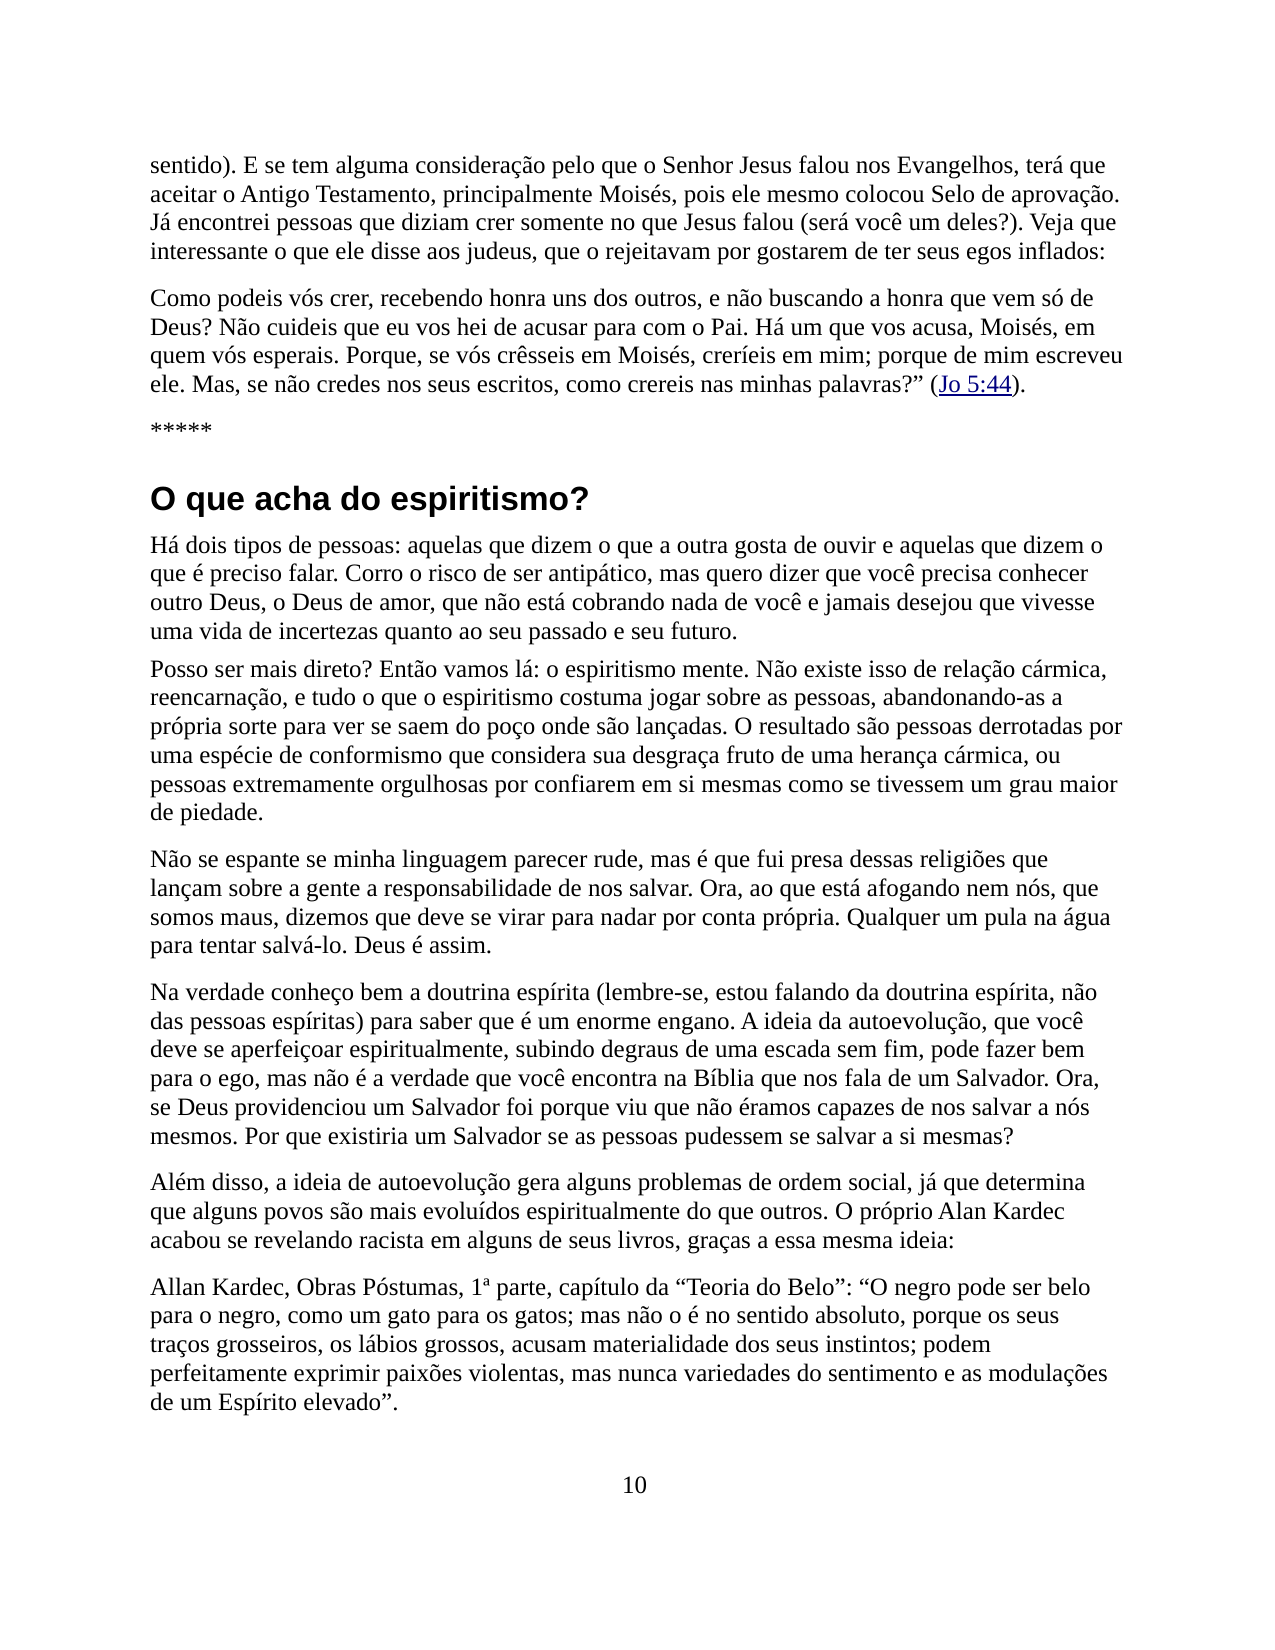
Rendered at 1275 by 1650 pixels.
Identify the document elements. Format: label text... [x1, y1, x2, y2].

text Allan Kardec, Obras Póstumas, 1ª parte, capítulo da “Teoria do Belo”: “O negro pode ser belo para o negro, como um gato para os gatos; mas não o é no sentido absoluto, porque os seus traços grosseiros, os lábios grossos, acusam materialidade dos seus instintos; podem perfeitamente exprimir paixões violentas, mas nunca variedades do sentimento e as modulações de um Espírito elevado”. [150, 1272, 1125, 1415]
text Além disso, a ideia de autoevolução gera alguns problemas de ordem social, já que determina que alguns povos são mais evoluídos espiritualmente do que outros. O próprio Alan Kardec acabou se revelando racista em alguns de seus livros, graças a essa mesma ideia: [150, 1167, 1125, 1254]
text Como podeis vós crer, recebendo honra uns dos outros, e não buscando a honra que vem só de Deus? Não cuideis que eu vos hei de acusar para com o Pai. Há um que vos acusa, Moisés, em quem vós esperais. Porque, se vós crêsseis em Moisés, creríeis em mim; porque de mim escreveu ele. Mas, se não credes nos seus escritos, como crereis nas minhas palavras?” (Jo 5:44). [150, 283, 1125, 398]
text Não se espante se minha linguagem parecer rude, mas é que fui presa dessas religiões que lançam sobre a gente a responsabilidade de nos salvar. Ora, ao que está afogando nem nós, que somos maus, dizemos que deve se virar para nadar por conta própria. Qualquer um pula na água para tentar salvá-lo. Deus é assim. [150, 844, 1125, 959]
subtitle O que acha do espiritismo? [150, 478, 1125, 517]
text sentido). E se tem alguma consideração pelo que o Senhor Jesus falou nos Evangelhos, terá que aceitar o Antigo Testamento, principalmente Moisés, pois ele mesmo colocou Selo de aprovação. Já encontrei pessoas que diziam crer somente no que Jesus falou (será você um deles?). Veja que interessante o que ele disse aos judeus, que o rejeitavam por gostarem de ter seus egos inflados: [150, 150, 1125, 265]
text Na verdade conheço bem a doutrina espírita (lembre-se, estou falando da doutrina espírita, não das pessoas espíritas) para saber que é um enorme engano. A ideia da autoevolução, que você deve se aperfeiçoar espiritualmente, subindo degraus de uma escada sem fim, pode fazer bem para o ego, mas não é a verdade que você encontra na Bíblia que nos fala de um Salvador. Ora, se Deus providenciou um Salvador foi porque viu que não éramos capazes de nos salvar a nós mesmos. Por que existiria um Salvador se as pessoas pudessem se salvar a si mesmas? [150, 977, 1125, 1149]
text Há dois tipos de pessoas: aquelas que dizem o que a outra gosta de ouvir e aquelas que dizem o que é preciso falar. Corro o risco de ser antipático, mas quero dizer que você precisa conhecer outro Deus, o Deus de amor, que não está cobrando nada de você e jamais desejou que vivesse uma vida de incertezas quanto ao seu passado e seu futuro. [150, 530, 1125, 645]
text Posso ser mais direto? Então vamos lá: o espiritismo mente. Não existe isso de relação cármica, reencarnação, e tudo o que o espiritismo costuma jogar sobre as pessoas, abandonando-as a própria sorte para ver se saem do poço onde são lançadas. O resultado são pessoas derrotadas por uma espécie de conformismo que considera sua desgraça fruto de uma herança cármica, ou pessoas extremamente orgulhosas por confiarem em si mesmas como se tivessem um grau maior de piedade. [150, 654, 1125, 826]
text ***** [150, 416, 1125, 444]
